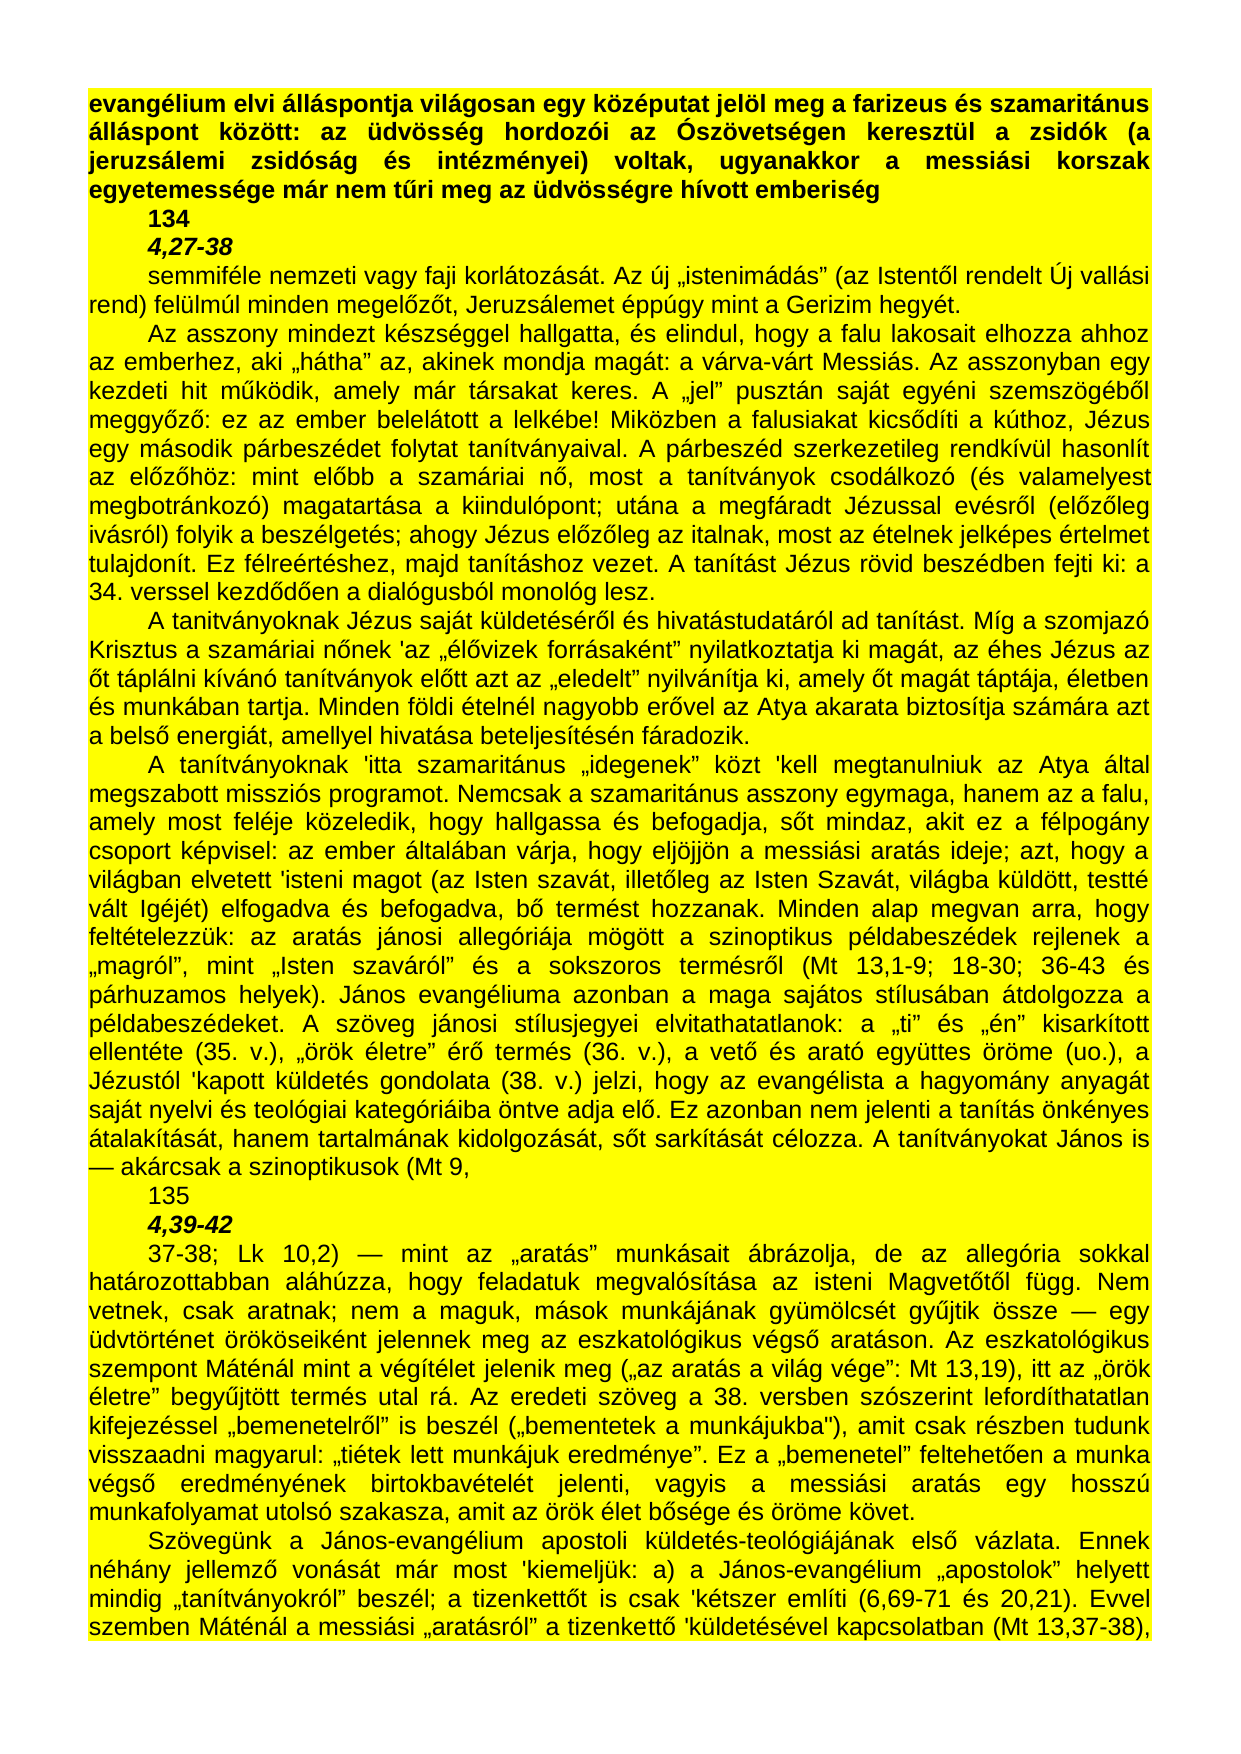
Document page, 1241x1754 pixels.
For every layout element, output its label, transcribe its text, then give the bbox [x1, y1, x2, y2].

text Szövegünk a János-evangélium apostoli küldetés-teológiájának első vázlata. Ennek néhány jellemző vonását már most 'kiemeljük: a) a János-evangélium „apostolok” helyett mindig „tanítványokról” beszél; a tizenkettőt is csak 'kétszer említi (6,69-71 és 20,21). Evvel szemben Máténál a messiási „aratásról” a tizenkettő 'küldetésével kapcsolatban (Mt 13,37-38), [88, 1526, 1152, 1641]
text 4,39-42 [88, 1210, 1152, 1238]
text 134 [88, 203, 1152, 232]
text A tanitványoknak Jézus saját küldetéséről és hivatástudatáról ad tanítást. Míg a szomjazó Krisztus a szamáriai nőnek 'az „élővizek forrásaként” nyilatkoztatja ki magát, az éhes Jézus az őt táplálni kívánó tanítványok előtt azt az „eledelt” nyilvánítja ki, amely őt magát táptája, életben és munkában tartja. Minden földi ételnél nagyobb erővel az Atya akarata biztosítja számára azt a belső energiát, amellyel hivatása beteljesítésén fáradozik. [88, 606, 1152, 750]
text 37-38; Lk 10,2) — mint az „aratás” munkásait ábrázolja, de az allegória sokkal határozottabban aláhúzza, hogy feladatuk megvalósítása az isteni Magvetőtől függ. Nem vetnek, csak aratnak; nem a maguk, mások munkájának gyümölcsét gyűjtik össze — egy üdvtörténet örököseiként jelennek meg az eszkatológikus végső aratáson. Az eszkatológikus szempont Máténál mint a végítélet jelenik meg („az aratás a világ vége”: Mt 13,19), itt az „örök életre” begyűjtött termés utal rá. Az eredeti szöveg a 38. versben szószerint lefordíthatatlan kifejezéssel „bemenetelről” is beszél („bementetek a munkájukba"), amit csak részben tudunk visszaadni magyarul: „tiétek lett munkájuk eredménye”. Ez a „bemenetel” feltehetően a munka végső eredményének birtokbavételét jelenti, vagyis a messiási aratás egy hosszú munkafolyamat utolsó szakasza, amit az örök élet bősége és öröme követ. [88, 1238, 1152, 1526]
text A tanítványoknak 'itta szamaritánus „idegenek” közt 'kell megtanulniuk az Atya által megszabott missziós programot. Nemcsak a szamaritánus asszony egymaga, hanem az a falu, amely most feléje közeledik, hogy hallgassa és befogadja, sőt mindaz, akit ez a félpogány csoport képvisel: az ember általában várja, hogy eljöjjön a messiási aratás ideje; azt, hogy a világban elvetett 'isteni magot (az Isten szavát, illetőleg az Isten Szavát, világba küldött, testté vált Igéjét) elfogadva és befogadva, bő termést hozzanak. Minden alap megvan arra, hogy feltételezzük: az aratás jánosi allegóriája mögött a szinoptikus példabeszédek rejlenek a „magról”, mint „Isten szaváról” és a sokszoros termésről (Mt 13,1-9; 18-30; 36-43 és párhuzamos helyek). János evangéliuma azonban a maga sajátos stílusában átdolgozza a példabeszédeket. A szöveg jánosi stílusjegyei elvitathatatlanok: a „ti” és „én” kisarkított ellentéte (35. v.), „örök életre” érő termés (36. v.), a vető és arató együttes öröme (uo.), a Jézustól 'kapott küldetés gondolata (38. v.) jelzi, hogy az evangélista a hagyomány anyagát saját nyelvi és teológiai kategóriáiba öntve adja elő. Ez azonban nem jelenti a tanítás önkényes átalakítását, hanem tartalmának kidolgozását, sőt sarkítását célozza. A tanítványokat János is — akárcsak a szinoptikusok (Mt 9, [88, 750, 1152, 1181]
text evangélium elvi álláspontja világosan egy középutat jelöl meg a farizeus és szamaritánus álláspont között: az üdvösség hordozói az Ószövetségen keresztül a zsidók (a jeruzsálemi zsidóság és intézményei) voltak, ugyanakkor a messiási korszak egyetemessége már nem tűri meg az üdvösségre hívott emberiség [88, 88, 1152, 203]
text semmiféle nemzeti vagy faji korlátozását. Az új „istenimádás” (az Istentől rendelt Új vallási rend) felülmúl minden megelőzőt, Jeruzsálemet éppúgy mint a Gerizim hegyét. [88, 261, 1152, 318]
text Az asszony mindezt készséggel hallgatta, és elindul, hogy a falu lakosait elhozza ahhoz az emberhez, aki „hátha” az, akinek mondja magát: a várva-várt Messiás. Az asszonyban egy kezdeti hit működik, amely már társakat keres. A „jel” pusztán saját egyéni szemszögéből meggyőző: ez az ember belelátott a lelkébe! Miközben a falusiakat kicsődíti a kúthoz, Jézus egy második párbeszédet folytat tanítványaival. A párbeszéd szerkezetileg rendkívül hasonlít az előzőhöz: mint előbb a szamáriai nő, most a tanítványok csodálkozó (és valamelyest megbotránkozó) magatartása a kiindulópont; utána a megfáradt Jézussal evésről (előzőleg ivásról) folyik a beszélgetés; ahogy Jézus előzőleg az italnak, most az ételnek jelképes értelmet tulajdonít. Ez félreértéshez, majd tanításhoz vezet. A tanítást Jézus rövid beszédben fejti ki: a 34. verssel kezdődően a dialógusból monológ lesz. [88, 318, 1152, 606]
text 4,27-38 [88, 232, 1152, 261]
text 135 [88, 1181, 1152, 1210]
